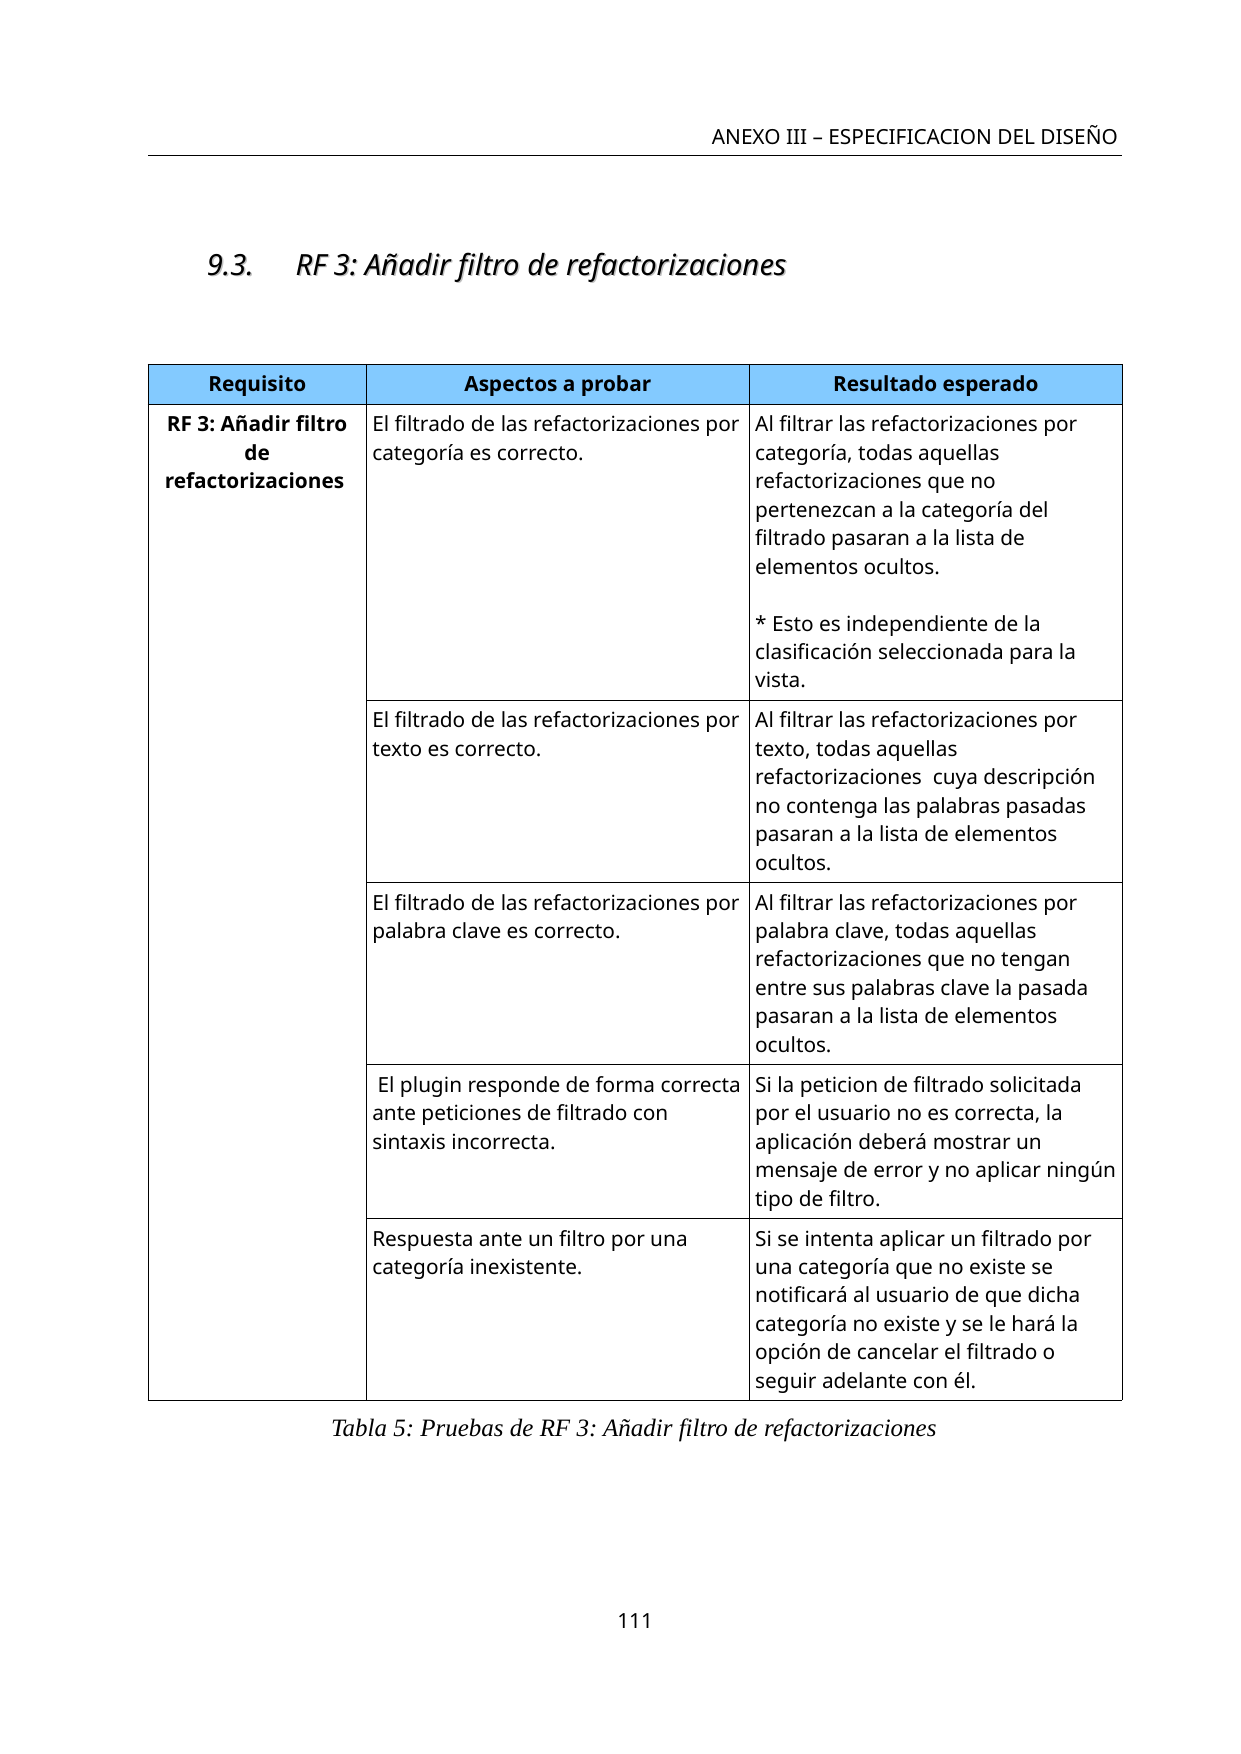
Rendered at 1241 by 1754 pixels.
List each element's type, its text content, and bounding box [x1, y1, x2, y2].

table_cell El filtrado de las refactorizaciones por palabra clave es correcto. [367, 883, 749, 1064]
table_header Requisito [149, 365, 366, 404]
table_cell RF 3: Añadir filtro de refactorizaciones [149, 405, 366, 1400]
table_cell Al filtrar las refactorizaciones por palabra clave, todas aquellas refactorizaciones que no tengan entre sus palabras clave la pasada pasaran a la lista de elementos ocultos. [750, 883, 1122, 1064]
table_cell El filtrado de las refactorizaciones por texto es correcto. [367, 701, 749, 882]
table_header Resultado esperado [750, 365, 1122, 404]
table_cell Al filtrar las refactorizaciones por categoría, todas aquellas refactorizaciones que no pertenezcan a la categoría del filtrado pasaran a la lista de elementos ocultos. * Esto es independiente de la clasificación seleccionada para la vista. [750, 405, 1122, 700]
table_cell Respuesta ante un filtro por una categoría inexistente. [367, 1219, 749, 1400]
subtitle RF 3: Añadir filtro de refactorizaciones [207, 244, 1122, 284]
text Tabla 5: Pruebas de RF 3: Añadir filtro de refactorizaciones [148, 1413, 1122, 1441]
table_cell El plugin responde de forma correcta ante peticiones de filtrado con sintaxis incorrecta. [367, 1065, 749, 1218]
table_cell Si se intenta aplicar un filtrado por una categoría que no existe se notificará al usuario de que dicha categoría no existe y se le hará la opción de cancelar el filtrado o seguir adelante con él. [750, 1219, 1122, 1400]
table_cell Si la peticion de filtrado solicitada por el usuario no es correcta, la aplicación deberá mostrar un mensaje de error y no aplicar ningún tipo de filtro. [750, 1065, 1122, 1218]
table_header Aspectos a probar [367, 365, 749, 404]
table_cell Al filtrar las refactorizaciones por texto, todas aquellas refactorizaciones cuya descripción no contenga las palabras pasadas pasaran a la lista de elementos ocultos. [750, 701, 1122, 882]
table_cell El filtrado de las refactorizaciones por categoría es correcto. [367, 405, 749, 700]
